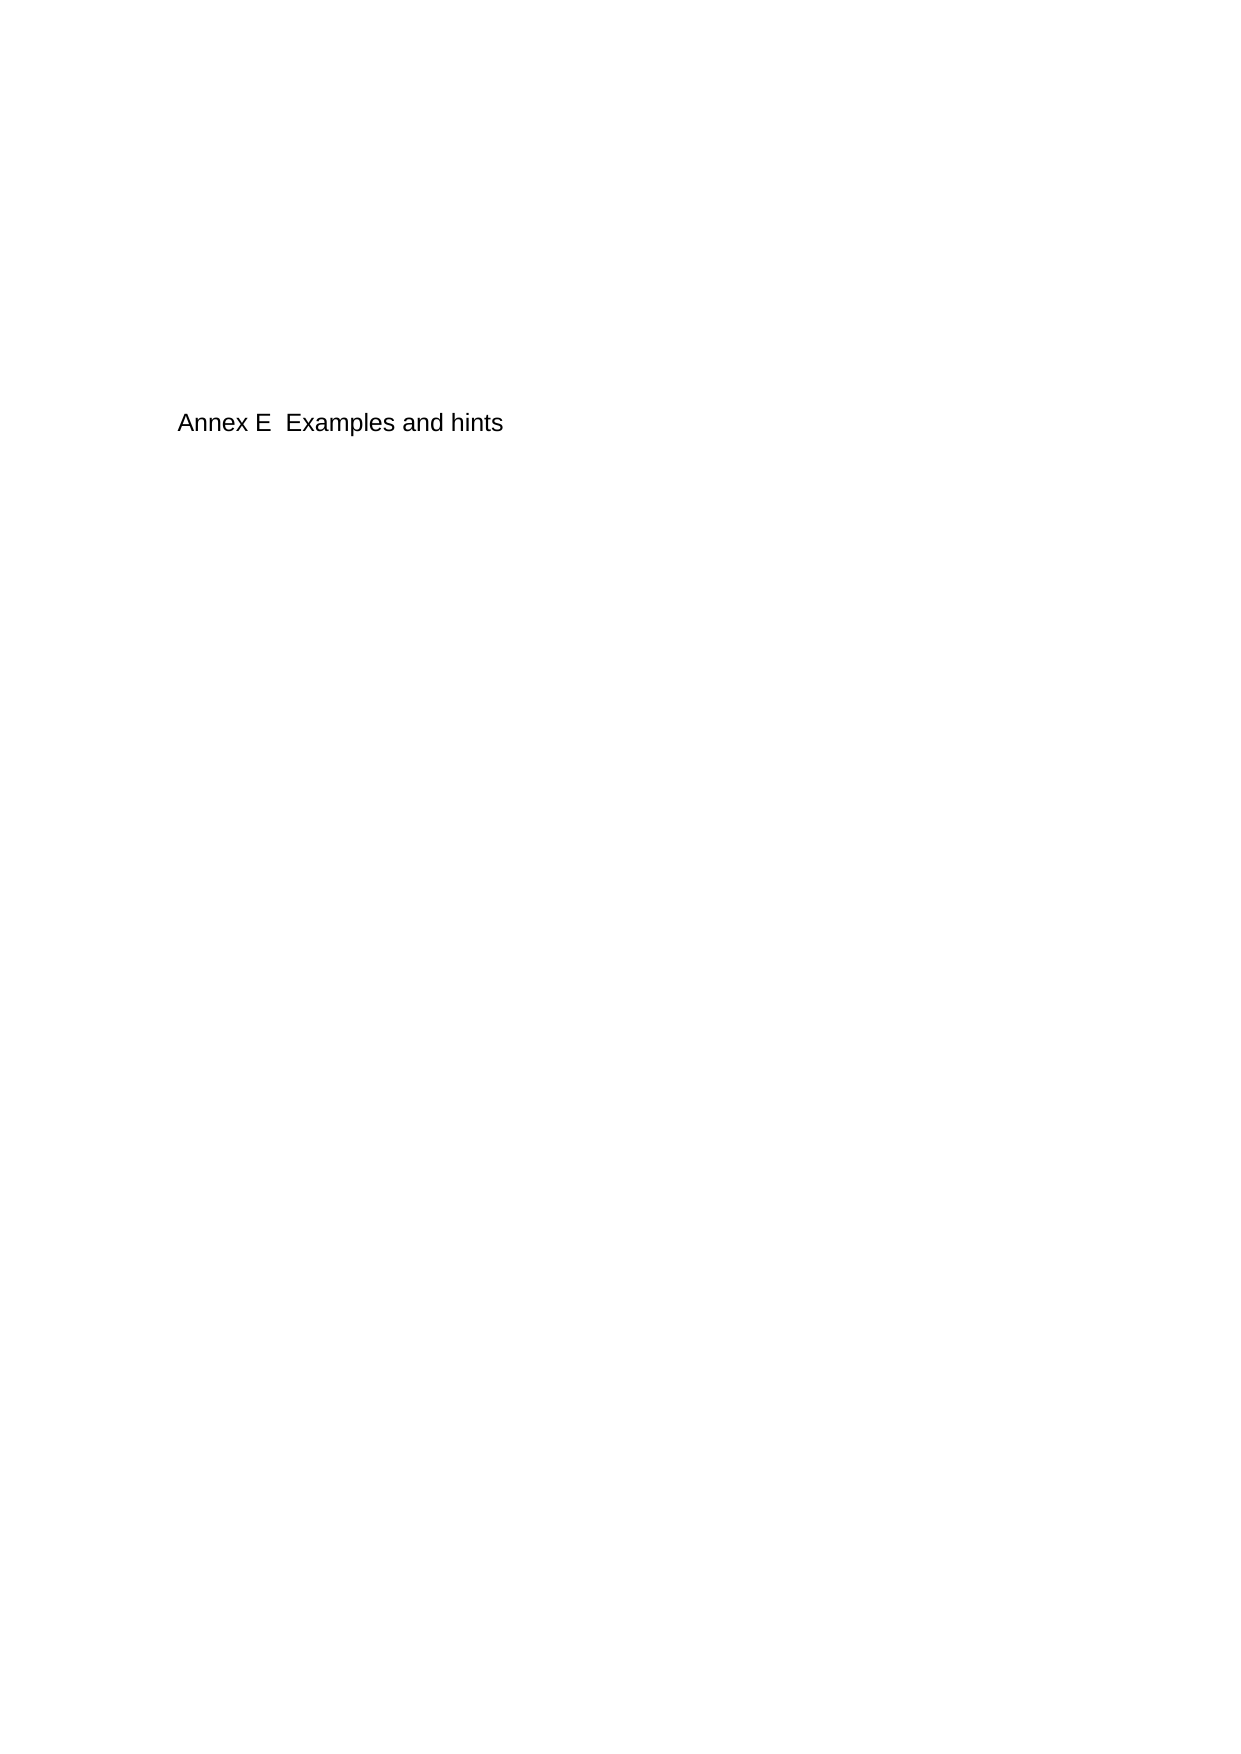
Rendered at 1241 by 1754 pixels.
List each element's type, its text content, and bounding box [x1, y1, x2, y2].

subtitle Annex E Examples and hints [177, 404, 1063, 442]
